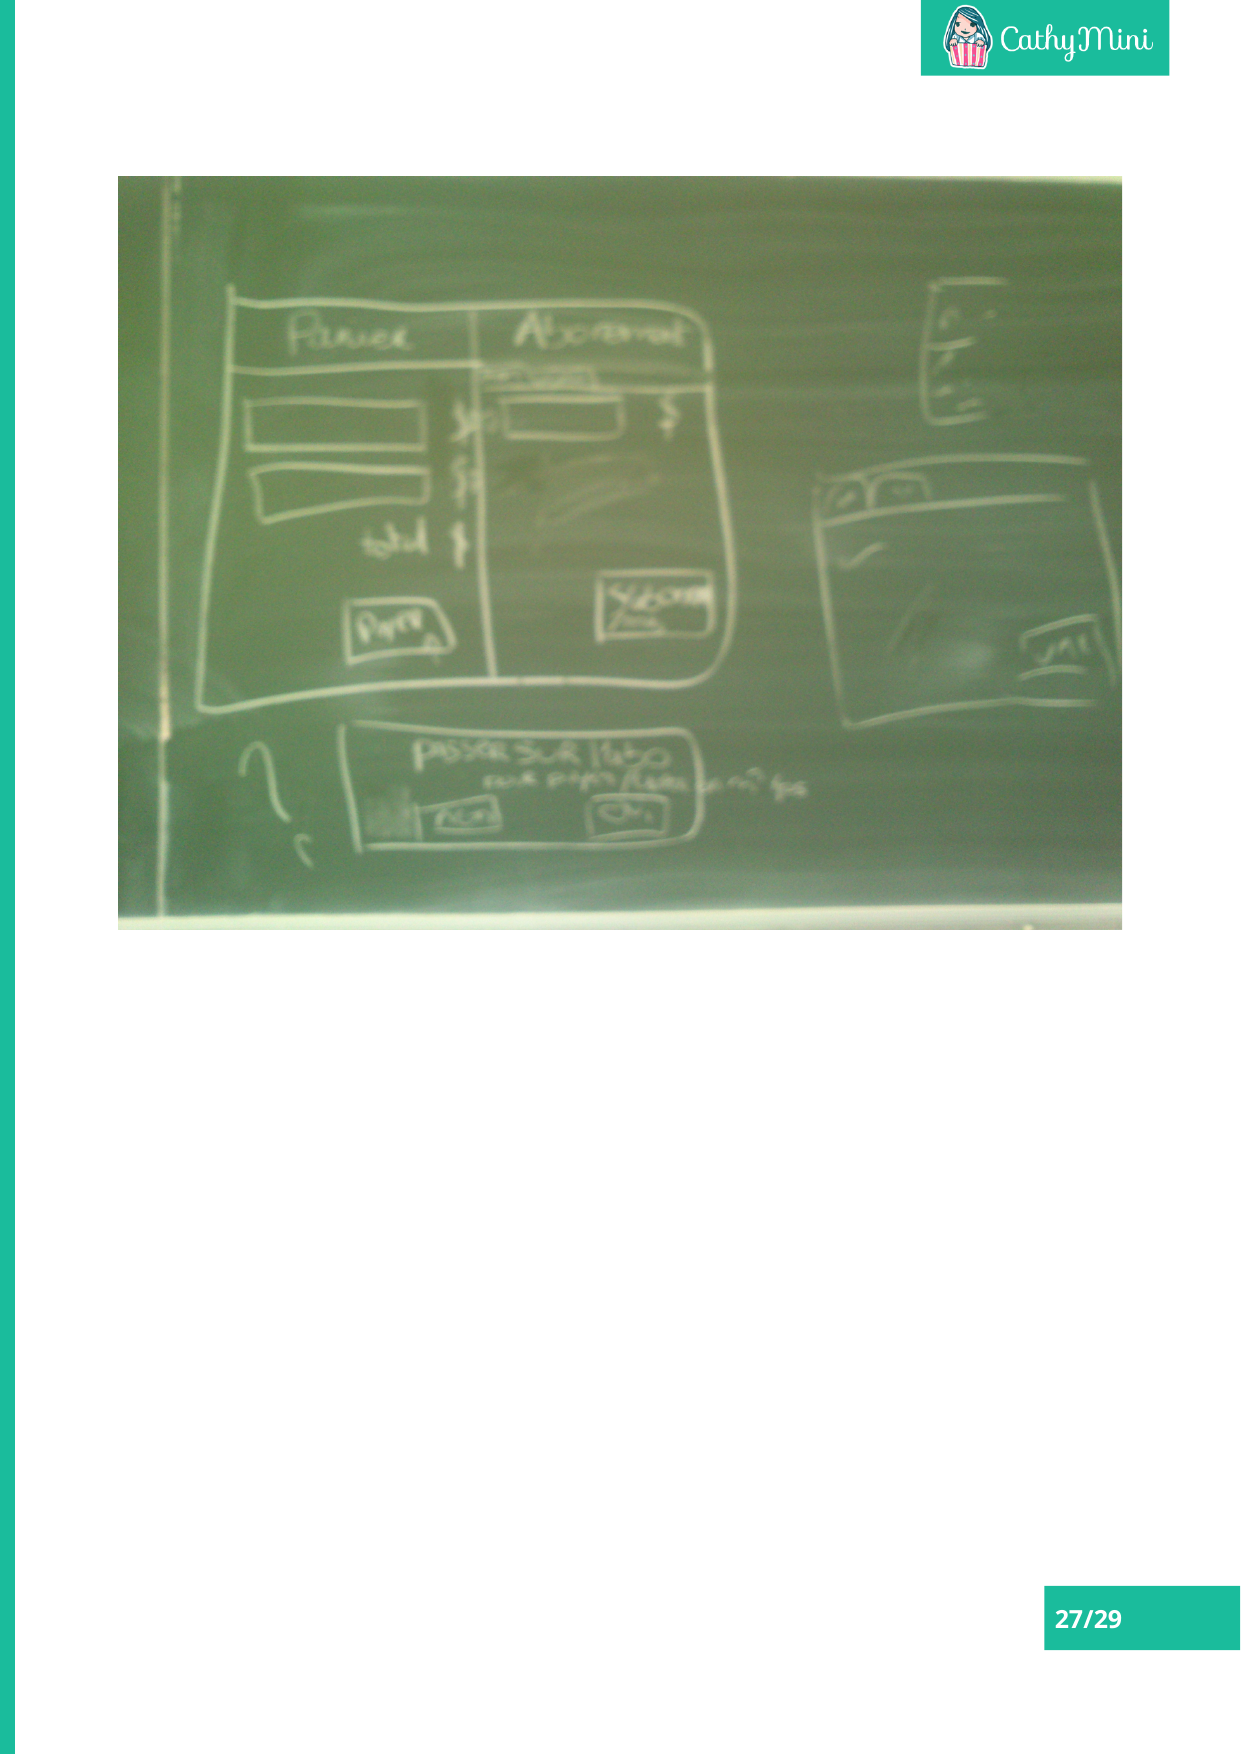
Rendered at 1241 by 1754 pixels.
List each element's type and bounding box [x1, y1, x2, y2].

picture [936, 0, 1162, 73]
picture [118, 176, 1123, 930]
